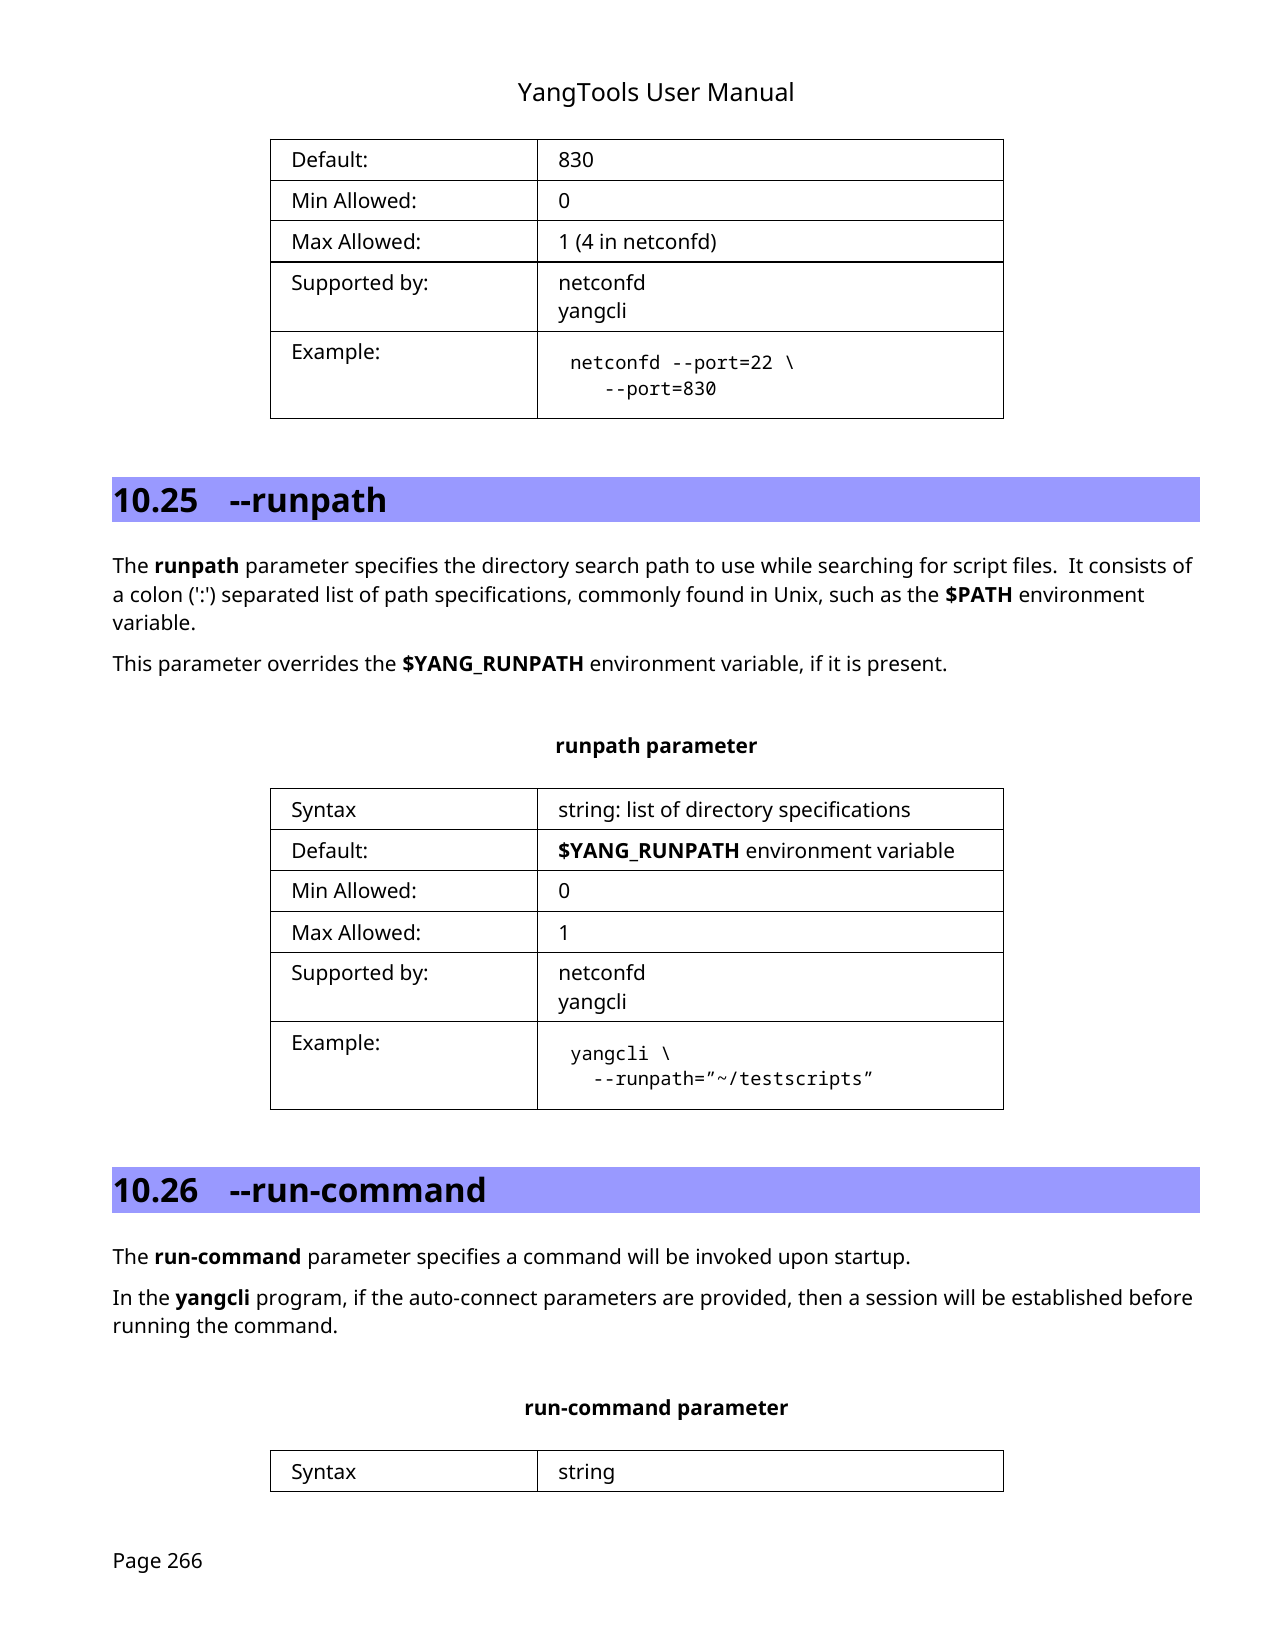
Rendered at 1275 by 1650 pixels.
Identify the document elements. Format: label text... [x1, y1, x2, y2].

table_cell 1 (4 in netconfd) [538, 221, 1003, 261]
table_cell Max Allowed: [271, 912, 537, 952]
table_cell Supported by: [271, 263, 537, 331]
table_cell 0 [538, 871, 1003, 911]
text This parameter overrides the $YANG_RUNPATH environment variable, if it is present. [112, 649, 1200, 678]
table_header string [538, 1451, 1003, 1491]
table_cell netconfd yangcli [538, 263, 1003, 331]
subtitle --runpath [112, 477, 1200, 522]
table_cell Min Allowed: [271, 181, 537, 220]
subtitle run-command parameter [127, 1393, 1185, 1422]
table_cell 0 [538, 181, 1003, 220]
table_cell 830 [538, 140, 1003, 179]
table_cell Example: [271, 1022, 537, 1109]
table_cell Default: [271, 140, 537, 179]
table_cell Default: [271, 830, 537, 870]
table_cell Supported by: [271, 953, 537, 1021]
text The run-command parameter specifies a command will be invoked upon startup. [112, 1242, 1200, 1270]
table_cell Max Allowed: [271, 221, 537, 261]
text The runpath parameter specifies the directory search path to use while searching for script files. It consists of a colon (':') separated list of path specifications, commonly found in Unix, such as the $PATH environment variable. [112, 551, 1200, 637]
table_cell Min Allowed: [271, 871, 537, 911]
table_header Syntax [271, 789, 537, 829]
table_header string: list of directory specifications [538, 789, 1003, 829]
subtitle --run-command [112, 1167, 1200, 1213]
table_cell $YANG_RUNPATH environment variable [538, 830, 1003, 870]
table_cell netconfd --port=22 \ --port=830 [538, 332, 1003, 418]
text In the yangcli program, if the auto-connect parameters are provided, then a session will be established before running the command. [112, 1283, 1200, 1340]
table_cell 1 [538, 912, 1003, 952]
table_header Syntax [271, 1451, 537, 1491]
table_cell yangcli \ --runpath=”~/testscripts” [538, 1022, 1003, 1109]
subtitle runpath parameter [127, 731, 1185, 759]
table_cell netconfd yangcli [538, 953, 1003, 1021]
table_cell Example: [271, 332, 537, 418]
